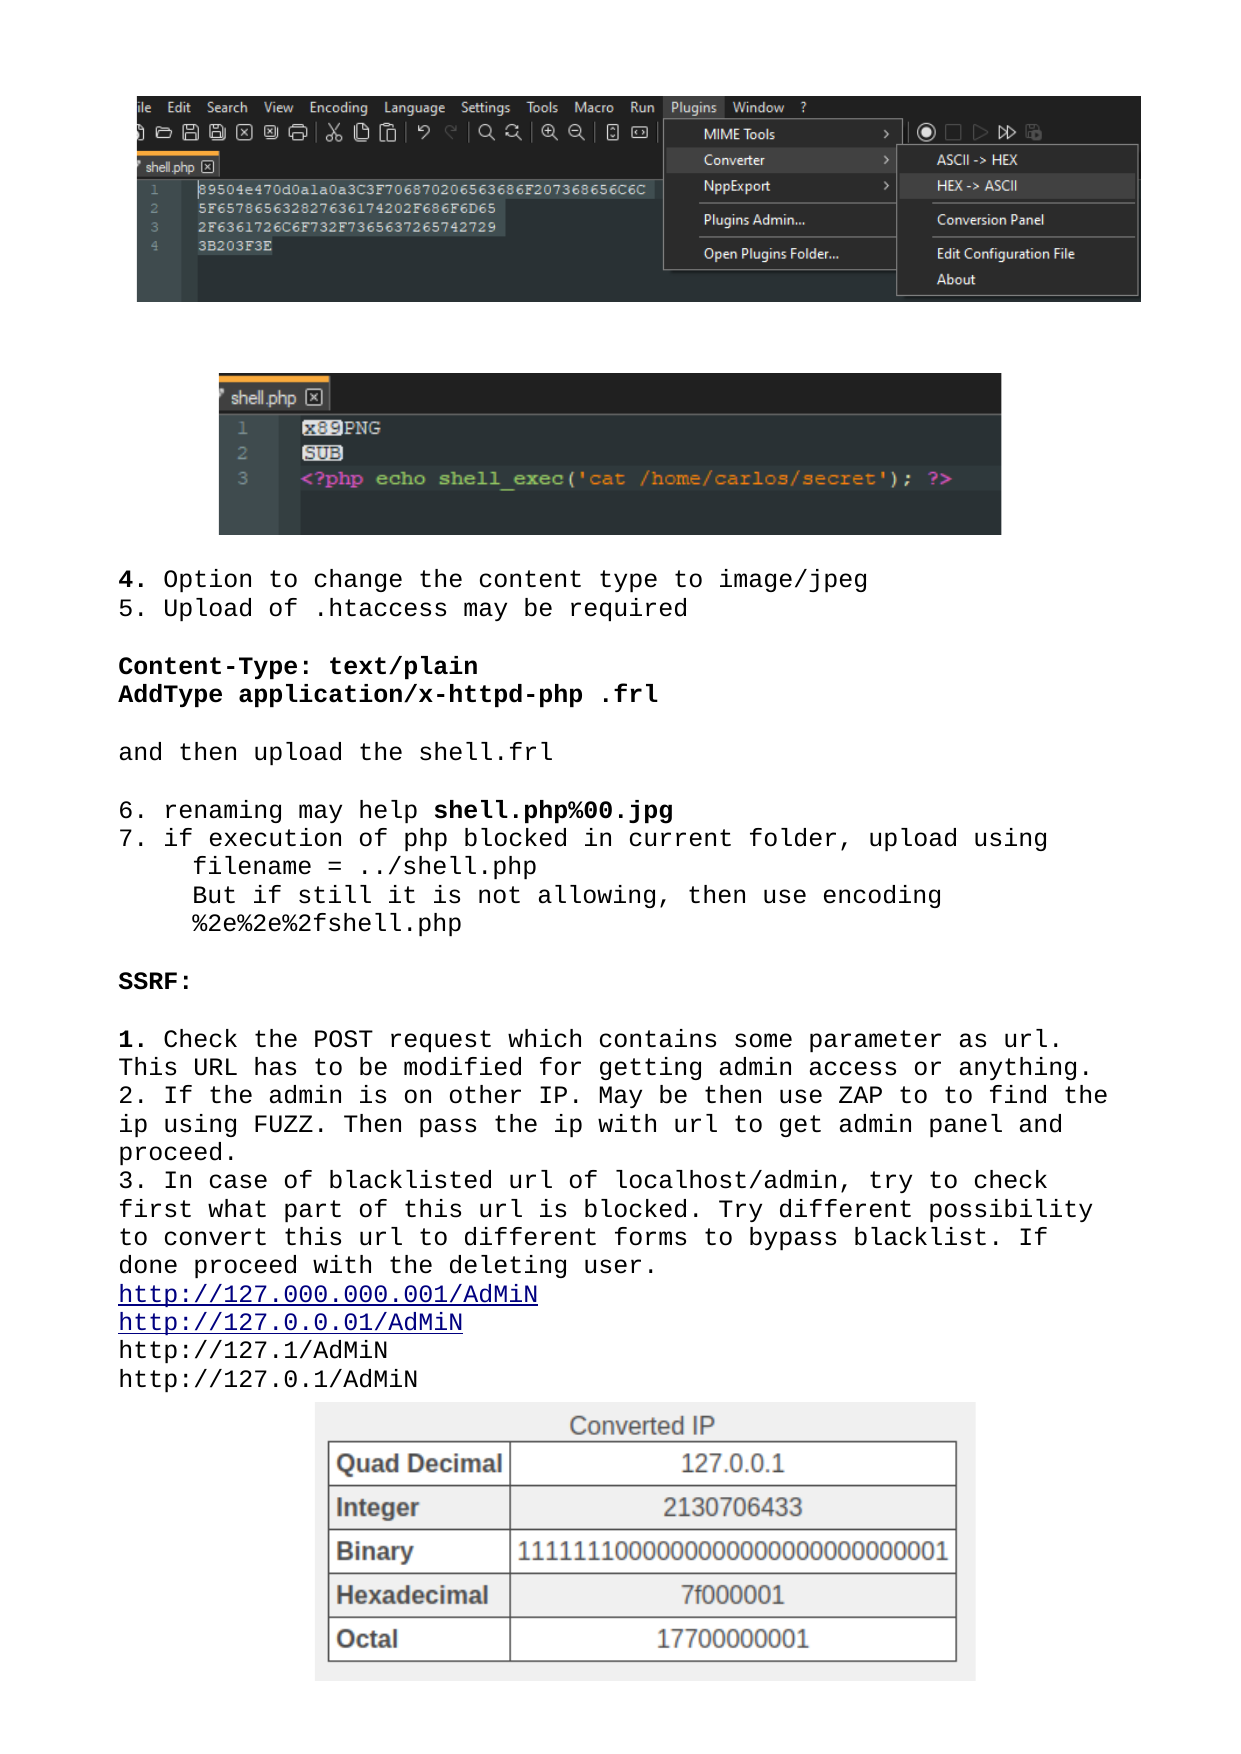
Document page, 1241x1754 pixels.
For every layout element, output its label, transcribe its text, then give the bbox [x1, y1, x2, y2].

text 1. Check the POST request which contains some parameter as url. This URL has to be modified for getting admin access or anything. 2. If the admin is on other IP. May be then use ZAP to to find the ip using FUZZ. Then pass the ip with url to get admin panel and proceed. 3. In case of blacklisted url of localhost/admin, try to check first what part of this url is blocked. Try different possibility to convert this url to different forms to bypass blacklist. If done proceed with the deleting user. http://127.000.000.001/AdMiN http://127.0.0.01/AdMiN http://127.1/AdMiN http://127.0.1/AdMiN [118, 1026, 1122, 1418]
picture [136, 96, 1141, 302]
text and then upload the shell.frl [118, 739, 1122, 768]
text 4. Option to change the content type to image/jpeg 5. Upload of .htaccess may be required [118, 567, 1122, 624]
text SSRF: [118, 968, 1122, 997]
text 6. renaming may help shell.php%00.jpg 7. if execution of php blocked in current folder, upload using filename = ../shell.php But if still it is not allowing, then use encoding %2e%2e%2fshell.php [118, 797, 1122, 939]
text Content-Type: text/plain AddType application/x-httpd-php .frl [118, 653, 1122, 710]
picture [218, 373, 1002, 535]
picture [314, 1402, 976, 1681]
